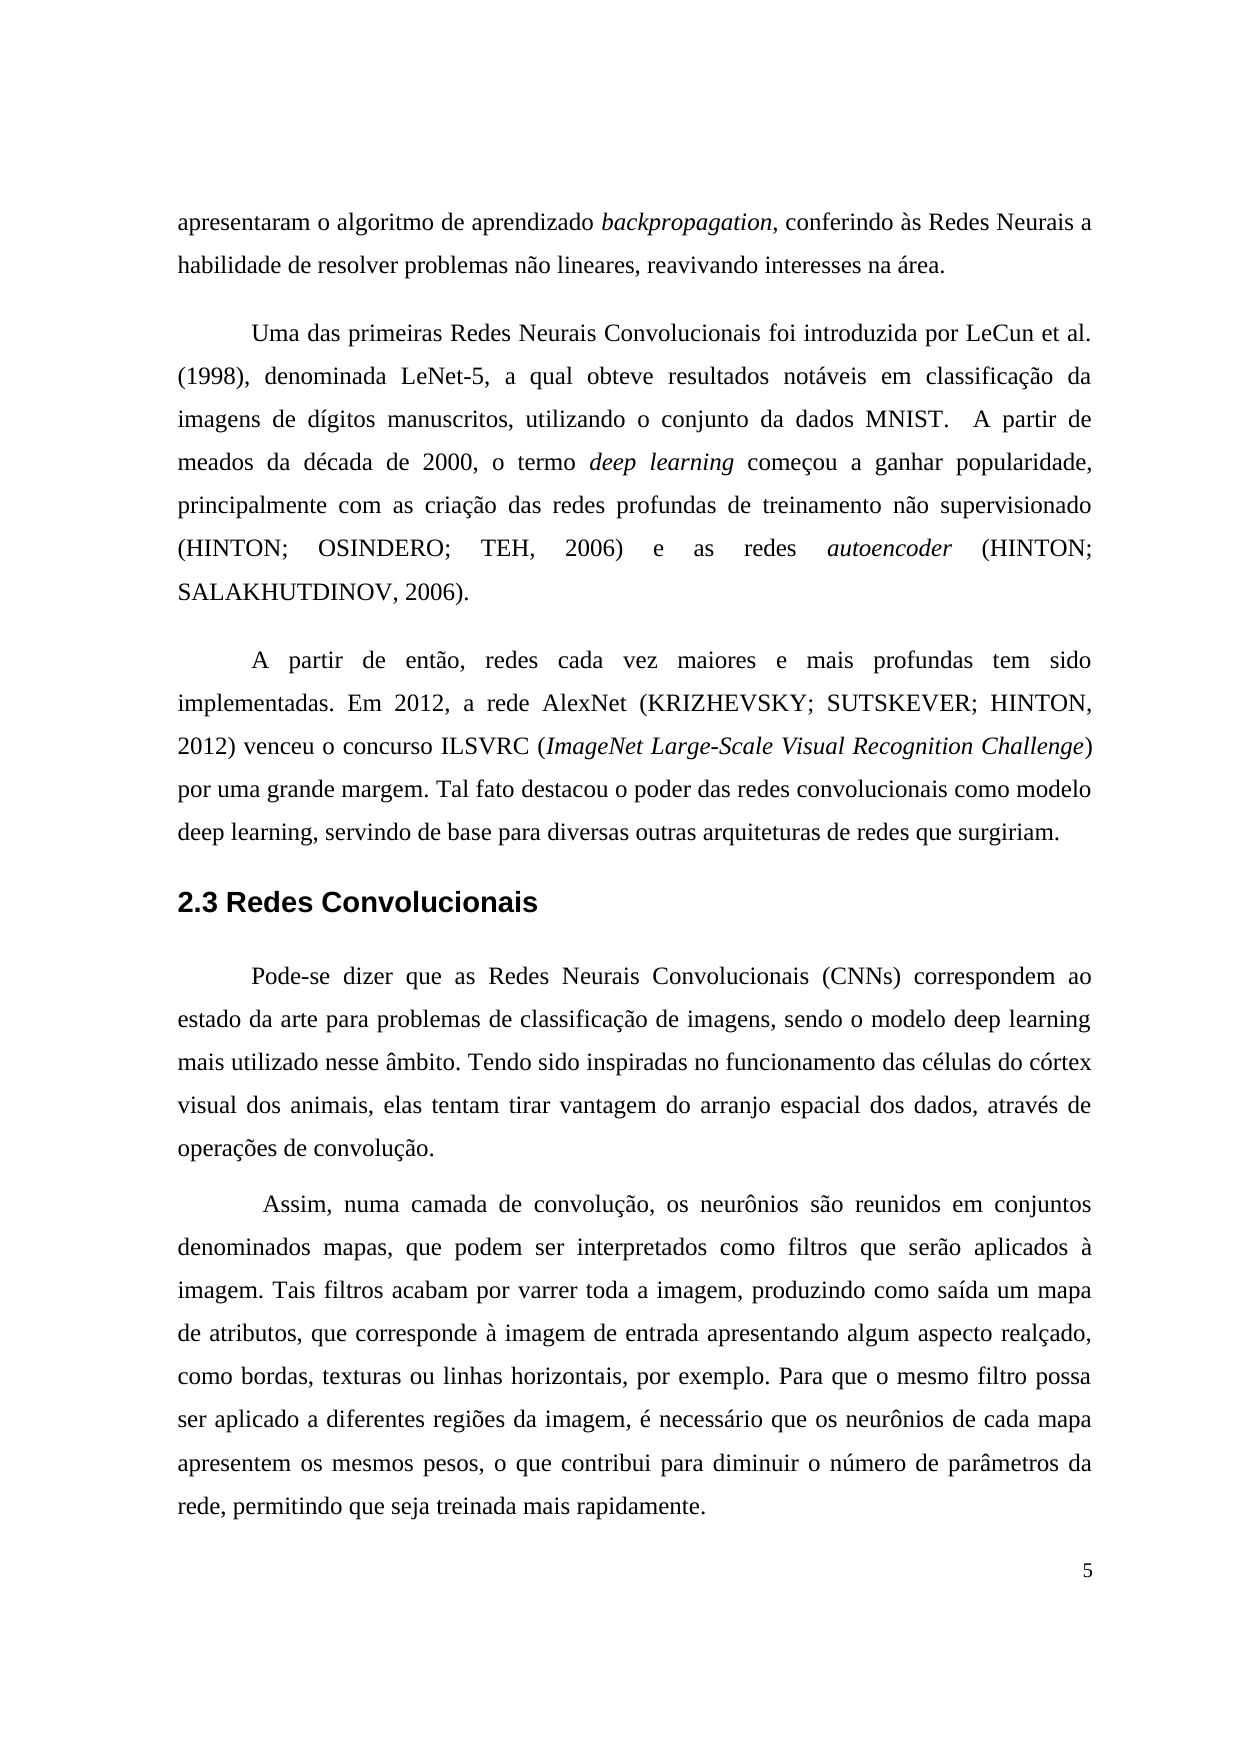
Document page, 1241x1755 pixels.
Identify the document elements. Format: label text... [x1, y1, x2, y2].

subtitle 2.3 Redes Convolucionais [177, 885, 1093, 919]
text Pode-se dizer que as Redes Neurais Convolucionais (CNNs) correspondem ao estado da arte para problemas de classificação de imagens, sendo o modelo deep learning mais utilizado nesse âmbito. Tendo sido inspiradas no funcionamento das células do córtex visual dos animais, elas tentam tirar vantagem do arranjo espacial dos dados, através de operações de convolução. [177, 961, 1093, 1162]
text apresentaram o algoritmo de aprendizado backpropagation, conferindo às Redes Neurais a habilidade de resolver problemas não lineares, reavivando interesses na área. [177, 207, 1093, 278]
text Uma das primeiras Redes Neurais Convolucionais foi introduzida por LeCun et al. (1998), denominada LeNet-5, a qual obteve resultados notáveis em classificação da imagens de dígitos manuscritos, utilizando o conjunto da dados MNIST. A partir de meados da década de 2000, o termo deep learning começou a ganhar popularidade, principalmente com as criação das redes profundas de treinamento não supervisionado (HINTON; OSINDERO; TEH, 2006) e as redes autoencoder (HINTON; SALAKHUTDINOV, 2006). [177, 318, 1093, 605]
text Assim, numa camada de convolução, os neurônios são reunidos em conjuntos denominados mapas, que podem ser interpretados como filtros que serão aplicados à imagem. Tais filtros acabam por varrer toda a imagem, produzindo como saída um mapa de atributos, que corresponde à imagem de entrada apresentando algum aspecto realçado, como bordas, texturas ou linhas horizontais, por exemplo. Para que o mesmo filtro possa ser aplicado a diferentes regiões da imagem, é necessário que os neurônios de cada mapa apresentem os mesmos pesos, o que contribui para diminuir o número de parâmetros da rede, permitindo que seja treinada mais rapidamente. [177, 1189, 1093, 1519]
text A partir de então, redes cada vez maiores e mais profundas tem sido implementadas. Em 2012, a rede AlexNet (KRIZHEVSKY; SUTSKEVER; HINTON, 2012) venceu o concurso ILSVRC (ImageNet Large-Scale Visual Recognition Challenge) por uma grande margem. Tal fato destacou o poder das redes convolucionais como modelo deep learning, servindo de base para diversas outras arquiteturas de redes que surgiriam. [177, 645, 1093, 846]
